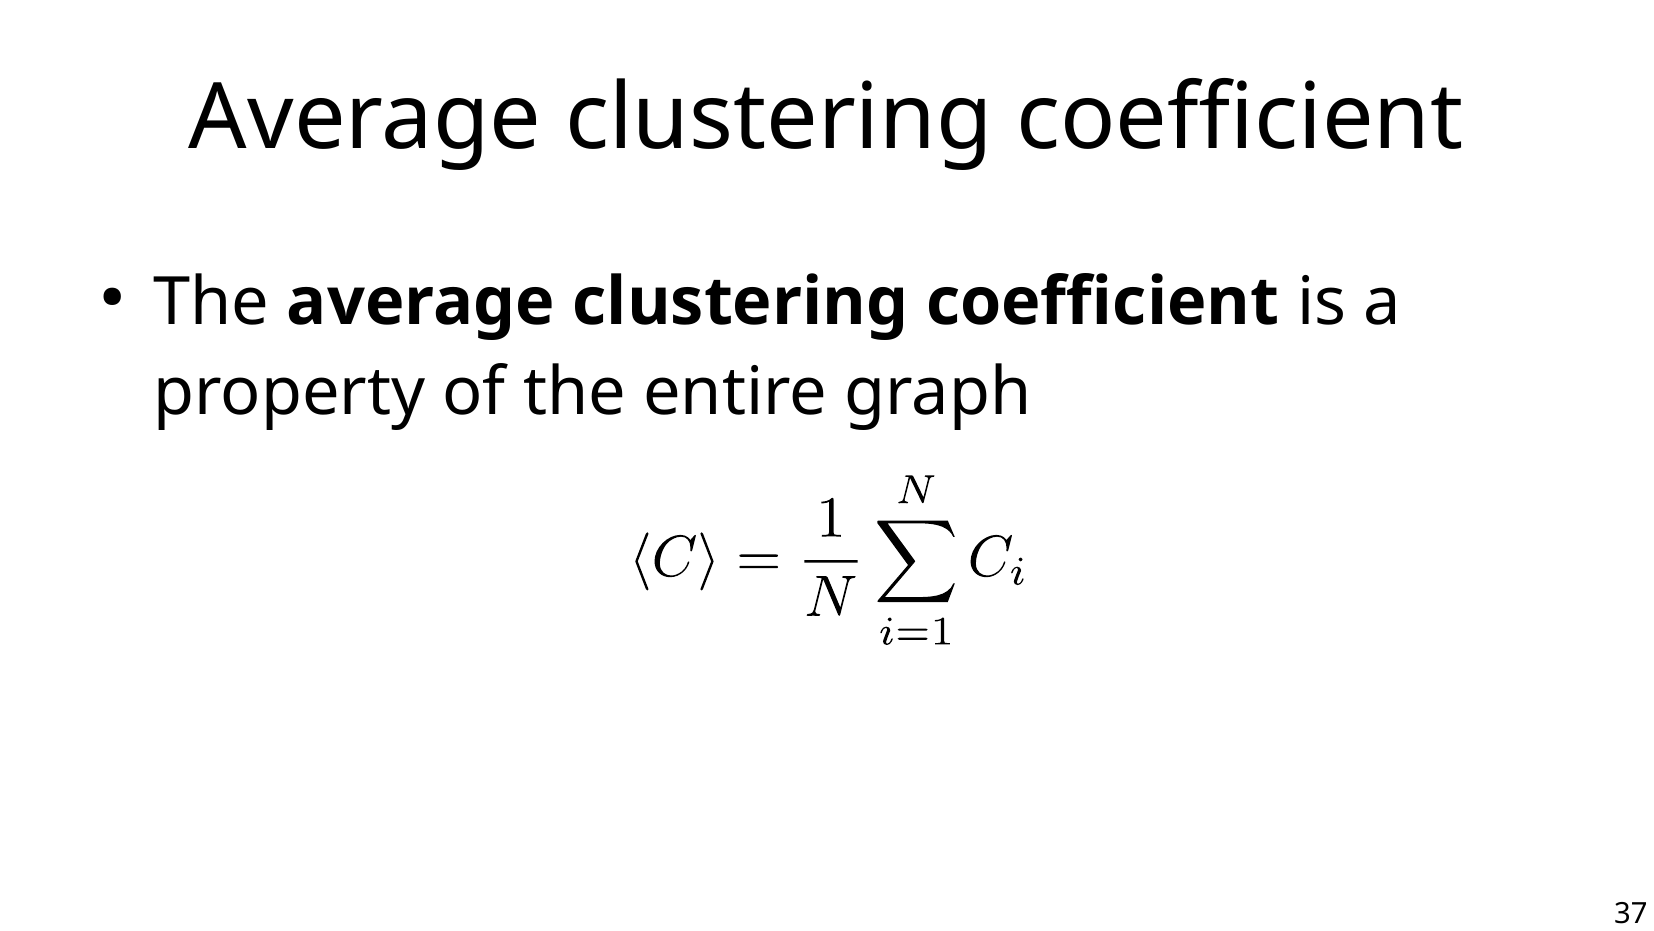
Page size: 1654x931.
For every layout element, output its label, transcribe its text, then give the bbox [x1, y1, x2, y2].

text_box [628, 475, 1026, 646]
list The average clustering coefficient is a property of the entire graph [82, 253, 1571, 793]
title Average clustering coefficient [82, 1, 1571, 226]
